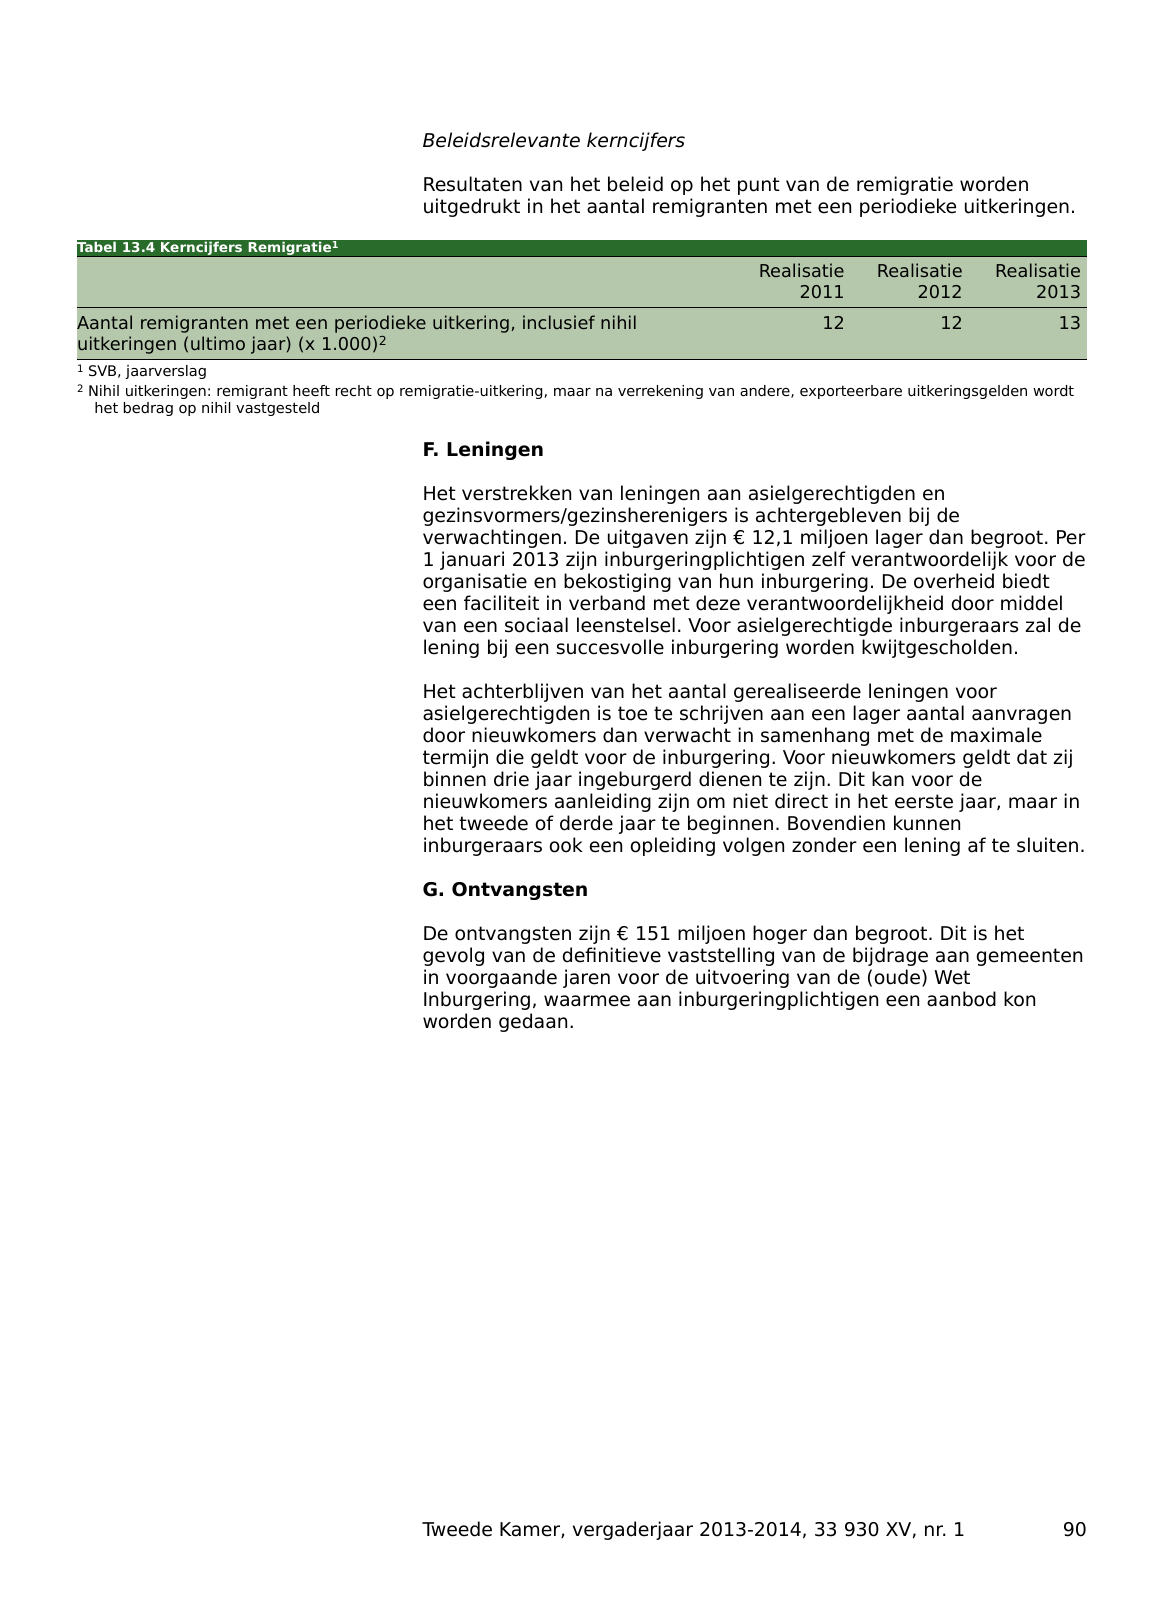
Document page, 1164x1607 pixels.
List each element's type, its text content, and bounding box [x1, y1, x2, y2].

subtitle F. Leningen [422, 439, 1087, 461]
table_cell 12 [732, 308, 850, 359]
table_cell Realisatie 2011 [732, 257, 850, 307]
table_cell [77, 257, 732, 307]
table_cell Aantal remigranten met een periodieke uitkering, inclusief nihil uitkeringen (ultimo jaar) (x 1.000)2 [77, 308, 732, 359]
subtitle Beleidsrelevante kerncijfers [422, 130, 1087, 152]
text De ontvangsten zijn € 151 miljoen hoger dan begroot. Dit is het gevolg van de definitieve vaststelling van de bijdrage aan gemeenten in voorgaande jaren voor de uitvoering van de (oude) Wet Inburgering, waarmee aan inburgeringplichtigen een aanbod kon worden gedaan. [422, 923, 1087, 1033]
table_cell 1 SVB, jaarverslag 2 Nihil uitkeringen: remigrant heeft recht op remigratie-uitkering, maar na verrekening van andere, exporteerbare uitkeringsgelden wordt het bedrag op nihil vastgesteld [77, 360, 1087, 416]
subtitle G. Ontvangsten [422, 879, 1087, 901]
table_header Tabel 13.4 Kerncijfers Remigratie1 [77, 240, 1087, 256]
table_cell Realisatie 2012 [850, 257, 968, 307]
text Het verstrekken van leningen aan asielgerechtigden en gezinsvormers/gezinsherenigers is achtergebleven bij de verwachtingen. De uitgaven zijn € 12,1 miljoen lager dan begroot. Per 1 januari 2013 zijn inburgeringplichtigen zelf verantwoordelijk voor de organisatie en bekostiging van hun inburgering. De overheid biedt een faciliteit in verband met deze verantwoordelijkheid door middel van een sociaal leenstelsel. Voor asielgerechtigde inburgeraars zal de lening bij een succesvolle inburgering worden kwijtgescholden. [422, 483, 1087, 659]
table_cell 13 [969, 308, 1087, 359]
table_cell 12 [850, 308, 968, 359]
table_cell Realisatie 2013 [969, 257, 1087, 307]
text Het achterblijven van het aantal gerealiseerde leningen voor asielgerechtigden is toe te schrijven aan een lager aantal aanvragen door nieuwkomers dan verwacht in samenhang met de maximale termijn die geldt voor de inburgering. Voor nieuwkomers geldt dat zij binnen drie jaar ingeburgerd dienen te zijn. Dit kan voor de nieuwkomers aanleiding zijn om niet direct in het eerste jaar, maar in het tweede of derde jaar te beginnen. Bovendien kunnen inburgeraars ook een opleiding volgen zonder een lening af te sluiten. [422, 681, 1087, 857]
text Resultaten van het beleid op het punt van de remigratie worden uitgedrukt in het aantal remigranten met een periodieke uitkeringen. [422, 174, 1087, 218]
